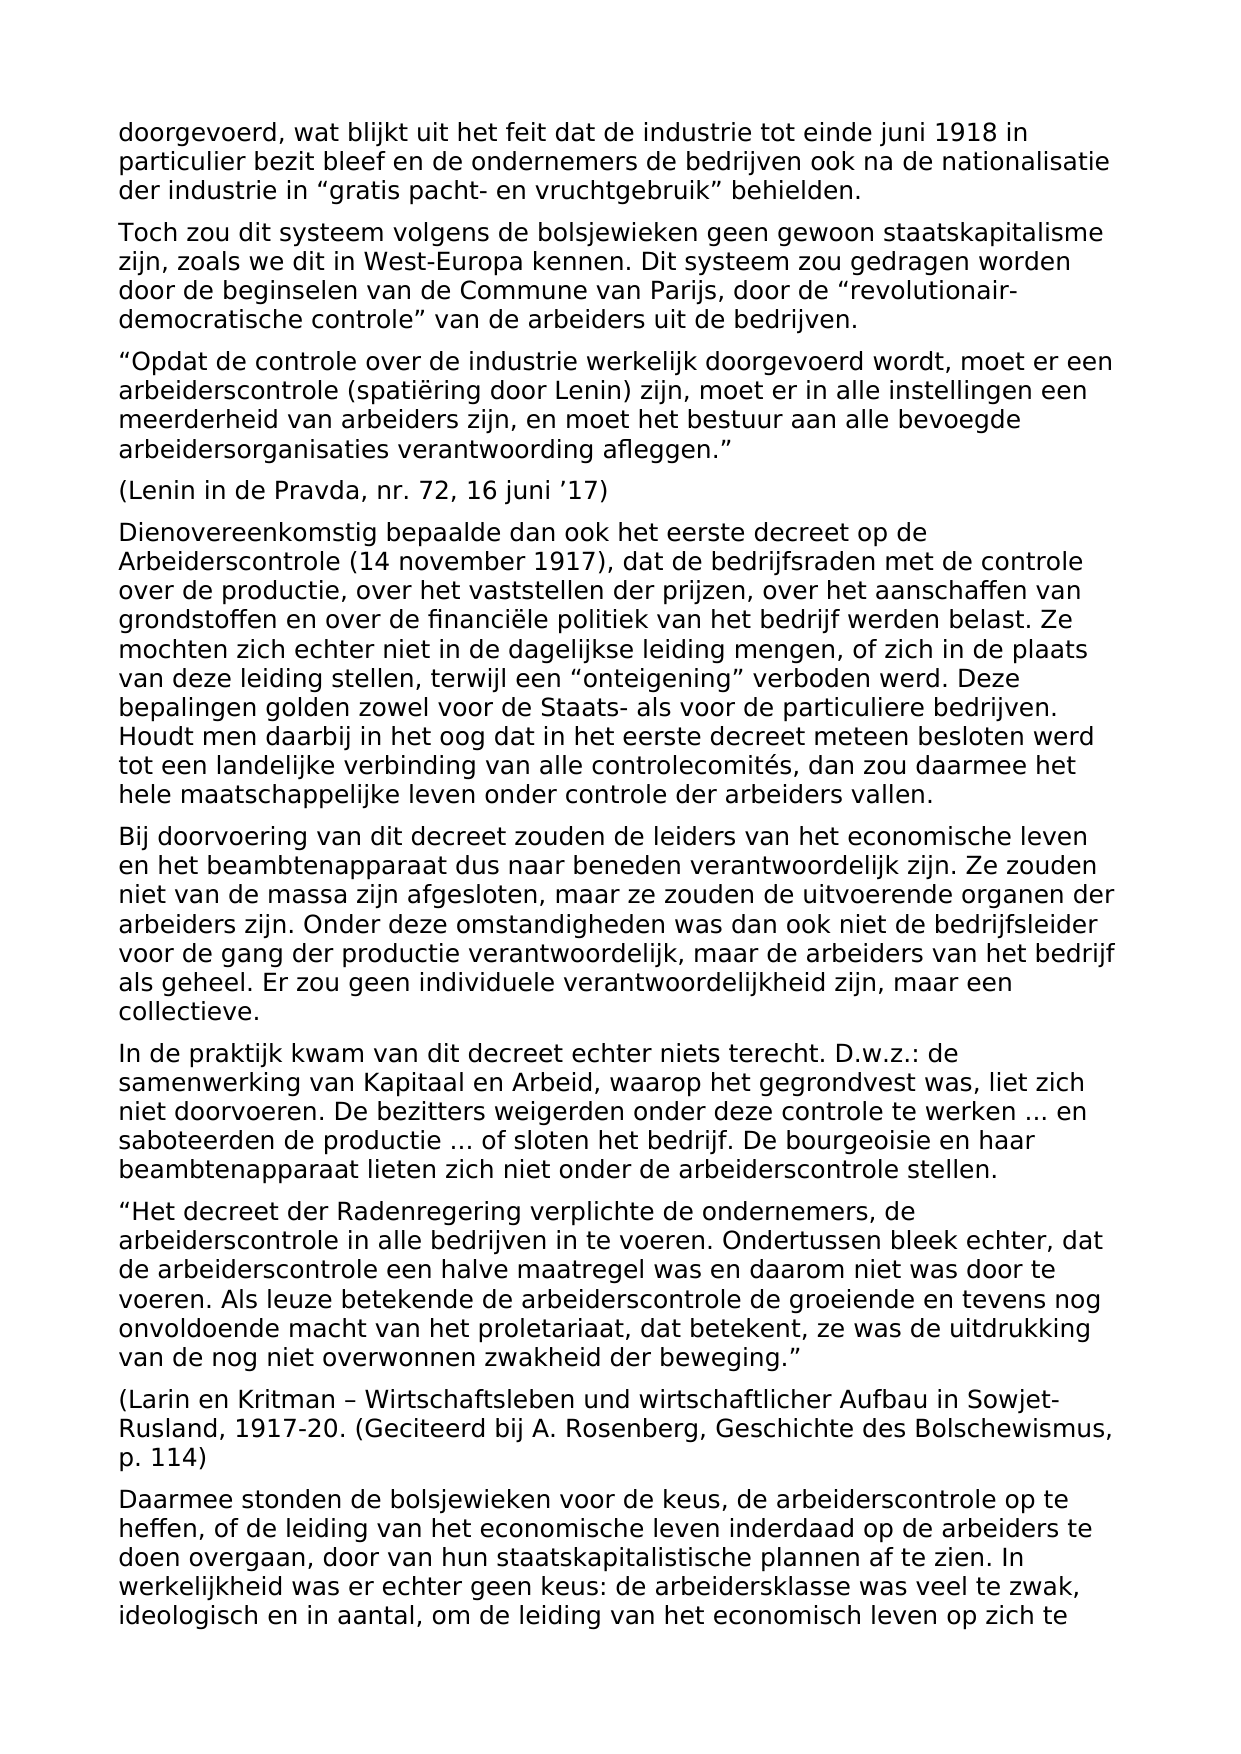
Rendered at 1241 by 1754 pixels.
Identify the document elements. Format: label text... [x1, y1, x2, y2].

text (Lenin in de Pravda, nr. 72, 16 juni ’17) [118, 476, 1122, 506]
text “Het decreet der Radenregering verplichte de ondernemers, de arbeiderscontrole in alle bedrijven in te voeren. Ondertussen bleek echter, dat de arbeiderscontrole een halve maatregel was en daarom niet was door te voeren. Als leuze betekende de arbeiderscontrole de groeiende en tevens nog onvoldoende macht van het proletariaat, dat betekent, ze was de uitdrukking van de nog niet overwonnen zwakheid der beweging.” [118, 1197, 1122, 1372]
text doorgevoerd, wat blijkt uit het feit dat de industrie tot einde juni 1918 in particulier bezit bleef en de ondernemers de bedrijven ook na de nationalisatie der industrie in “gratis pacht- en vruchtgebruik” behielden. [118, 118, 1122, 206]
text “Opdat de controle over de industrie werkelijk doorgevoerd wordt, moet er een arbeiderscontrole (spatiëring door Lenin) zijn, moet er in alle instellingen een meerderheid van arbeiders zijn, en moet het bestuur aan alle bevoegde arbeidersorganisaties verantwoording afleggen.” [118, 347, 1122, 464]
text (Larin en Kritman – Wirtschaftsleben und wirtschaftlicher Aufbau in Sowjet-Rusland, 1917-20. (Geciteerd bij A. Rosenberg, Geschichte des Bolschewismus, p. 114) [118, 1385, 1122, 1472]
text Bij doorvoering van dit decreet zouden de leiders van het economische leven en het beambtenapparaat dus naar beneden verantwoordelijk zijn. Ze zouden niet van de massa zijn afgesloten, maar ze zouden de uitvoerende organen der arbeiders zijn. Onder deze omstandigheden was dan ook niet de bedrijfsleider voor de gang der productie verantwoordelijk, maar de arbeiders van het bedrijf als geheel. Er zou geen individuele verantwoordelijkheid zijn, maar een collectieve. [118, 822, 1122, 1026]
text Daarmee stonden de bolsjewieken voor de keus, de arbeiderscontrole op te heffen, of de leiding van het economische leven inderdaad op de arbeiders te doen overgaan, door van hun staatskapitalistische plannen af te zien. In werkelijkheid was er echter geen keus: de arbeidersklasse was veel te zwak, ideologisch en in aantal, om de leiding van het economisch leven op zich te [118, 1485, 1122, 1631]
text Dienovereenkomstig bepaalde dan ook het eerste decreet op de Arbeiderscontrole (14 november 1917), dat de bedrijfsraden met de controle over de productie, over het vaststellen der prijzen, over het aanschaffen van grondstoffen en over de financiële politiek van het bedrijf werden belast. Ze mochten zich echter niet in de dagelijkse leiding mengen, of zich in de plaats van deze leiding stellen, terwijl een “onteigening” verboden werd. Deze bepalingen golden zowel voor de Staats- als voor de particuliere bedrijven. Houdt men daarbij in het oog dat in het eerste decreet meteen besloten werd tot een landelijke verbinding van alle controlecomités, dan zou daarmee het hele maatschappelijke leven onder controle der arbeiders vallen. [118, 518, 1122, 810]
text In de praktijk kwam van dit decreet echter niets terecht. D.w.z.: de samenwerking van Kapitaal en Arbeid, waarop het gegrondvest was, liet zich niet doorvoeren. De bezitters weigerden onder deze controle te werken ... en saboteerden de productie ... of sloten het bedrijf. De bourgeoisie en haar beambtenapparaat lieten zich niet onder de arbeiderscontrole stellen. [118, 1039, 1122, 1185]
text Toch zou dit systeem volgens de bolsjewieken geen gewoon staatskapitalisme zijn, zoals we dit in West-Europa kennen. Dit systeem zou gedragen worden door de beginselen van de Commune van Parijs, door de “revolutionair-democratische controle” van de arbeiders uit de bedrijven. [118, 218, 1122, 335]
